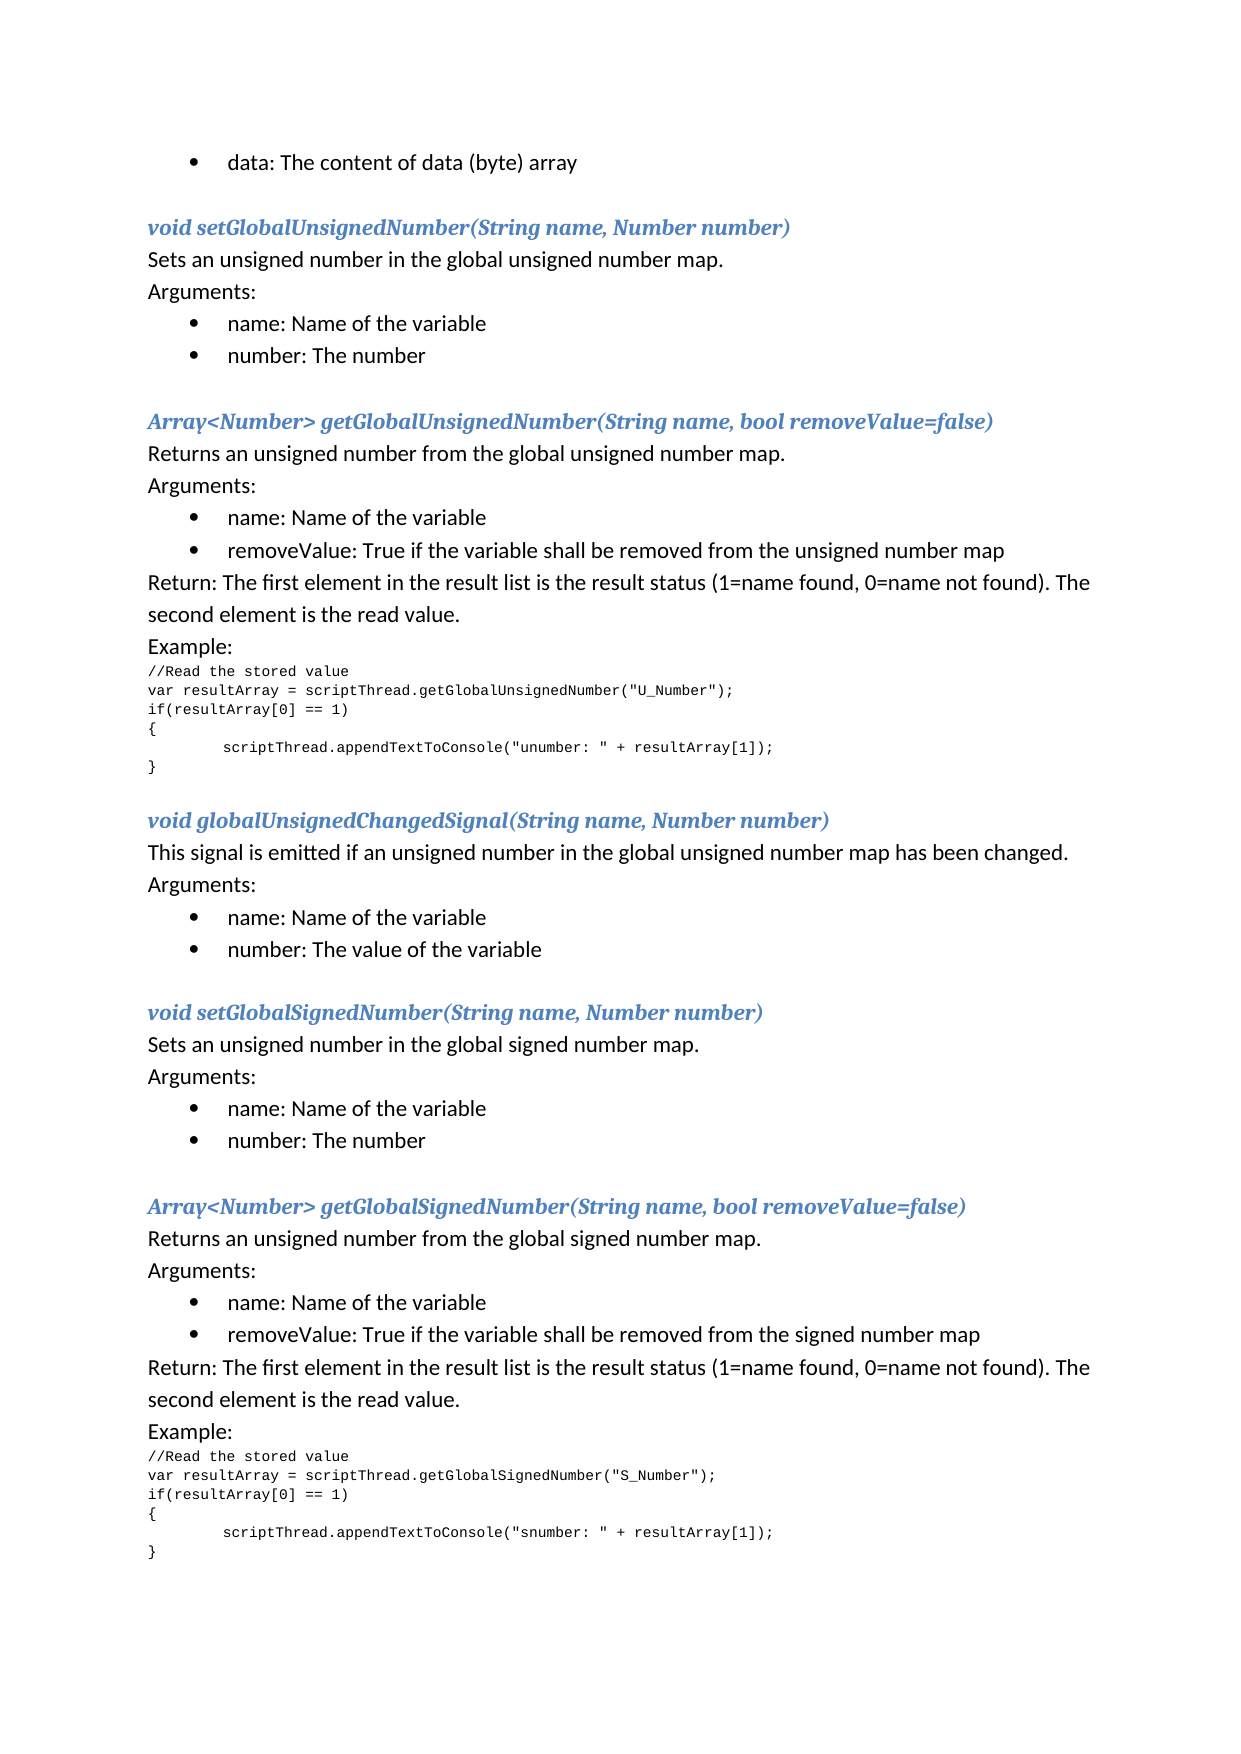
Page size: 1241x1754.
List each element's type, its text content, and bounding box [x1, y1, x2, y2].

list Return: The first element in the result list is the result status (1=name found, 0=name not found). The second element is the read value. [148, 568, 1093, 628]
text Returns an unsigned number from the global signed number map. [148, 1224, 1093, 1252]
text Arguments: [148, 277, 1093, 305]
list Example: [148, 1417, 1093, 1445]
list name: Name of the variable [190, 1094, 1093, 1122]
list name: Name of the variable [190, 1288, 1093, 1316]
list number: The number [190, 1126, 1093, 1154]
list removeValue: True if the variable shall be removed from the signed number map [190, 1321, 1093, 1348]
list name: Name of the variable [190, 903, 1093, 931]
subtitle void setGlobalUnsignedNumber(String name, Number number) [148, 215, 1093, 241]
text Arguments: [148, 471, 1093, 499]
list if(resultArray[0] == 1) [148, 702, 1093, 719]
list { [148, 1506, 1093, 1523]
list } [148, 759, 1093, 776]
list { [148, 721, 1093, 738]
text Returns an unsigned number from the global unsigned number map. [148, 439, 1093, 467]
list } [148, 1544, 1093, 1561]
list //Read the stored value [148, 1449, 1093, 1466]
text This signal is emitted if an unsigned number in the global unsigned number map has been changed. [148, 838, 1093, 866]
list scriptThread.appendTextToConsole("unumber: " + resultArray[1]); [148, 740, 1093, 757]
list scriptThread.appendTextToConsole("snumber: " + resultArray[1]); [148, 1525, 1093, 1542]
text Arguments: [148, 1256, 1093, 1284]
list number: The number [190, 342, 1093, 370]
subtitle Array<Number> getGlobalUnsignedNumber(String name, bool removeValue=false) [148, 409, 1093, 435]
list var resultArray = scriptThread.getGlobalSignedNumber("S_Number"); [148, 1468, 1093, 1485]
list Example: [148, 632, 1093, 660]
subtitle void setGlobalSignedNumber(String name, Number number) [148, 1000, 1093, 1026]
list name: Name of the variable [190, 503, 1093, 532]
list if(resultArray[0] == 1) [148, 1487, 1093, 1504]
list //Read the stored value [148, 664, 1093, 681]
text Arguments: [148, 1062, 1093, 1090]
list data: The content of data (byte) array [190, 148, 1093, 176]
list Return: The first element in the result list is the result status (1=name found, 0=name not found). The second element is the read value. [148, 1353, 1093, 1413]
list number: The value of the variable [190, 935, 1093, 963]
list var resultArray = scriptThread.getGlobalUnsignedNumber("U_Number"); [148, 683, 1093, 700]
list name: Name of the variable [190, 309, 1093, 337]
text Sets an unsigned number in the global signed number map. [148, 1030, 1093, 1058]
text Sets an unsigned number in the global unsigned number map. [148, 245, 1093, 273]
text Arguments: [148, 870, 1093, 898]
subtitle void globalUnsignedChangedSignal(String name, Number number) [148, 808, 1093, 834]
list removeValue: True if the variable shall be removed from the unsigned number map [190, 536, 1093, 564]
subtitle Array<Number> getGlobalSignedNumber(String name, bool removeValue=false) [148, 1194, 1093, 1220]
